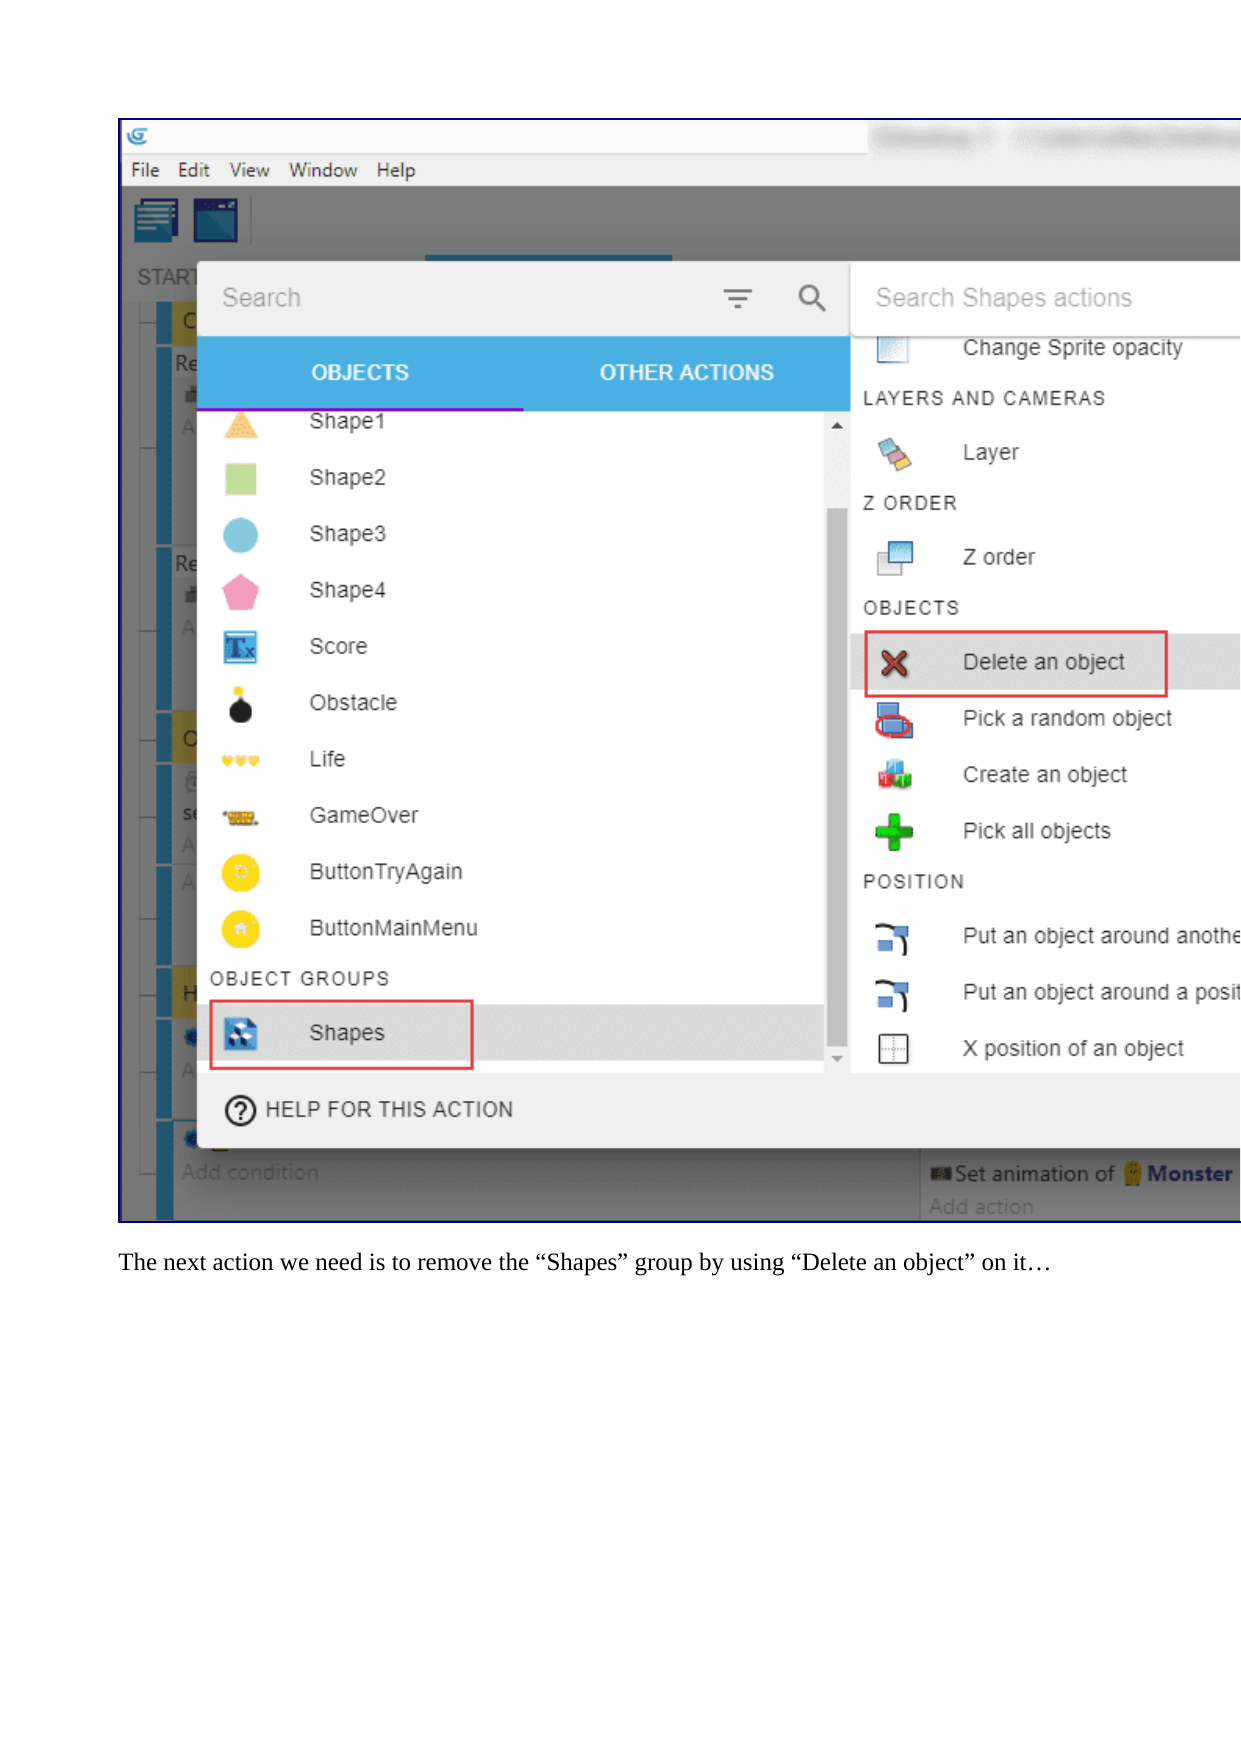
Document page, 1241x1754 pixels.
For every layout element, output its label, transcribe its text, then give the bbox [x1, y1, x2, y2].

text The next action we need is to remove the “Shapes” group by using “Delete an object” on it… [118, 1247, 1122, 1276]
picture [120, 120, 1241, 1221]
